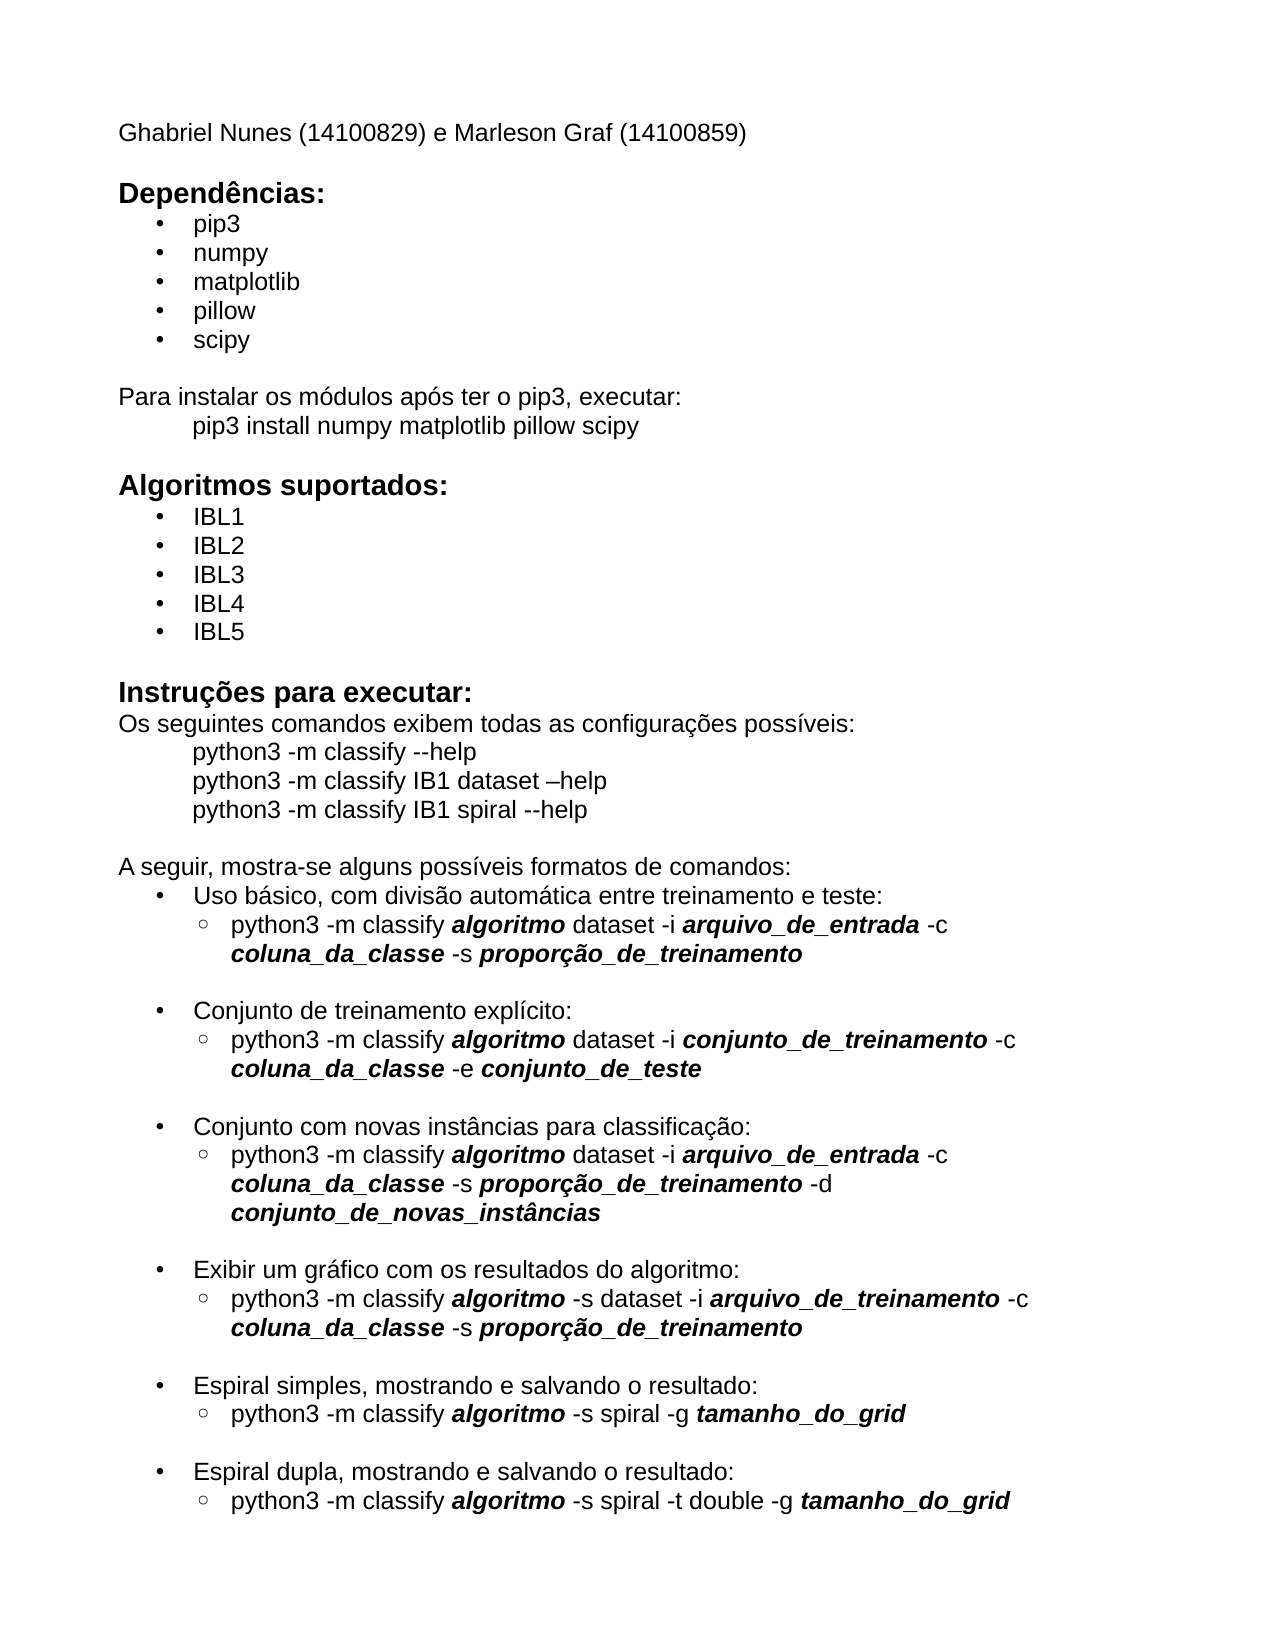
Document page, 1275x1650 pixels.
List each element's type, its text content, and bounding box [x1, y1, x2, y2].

list Espiral simples, mostrando e salvando o resultado: [156, 1371, 1157, 1399]
list python3 -m classify algoritmo -s dataset -i arquivo_de_treinamento -c coluna_da_classe -s proporção_de_treinamento [193, 1284, 1157, 1342]
list Conjunto com novas instâncias para classificação: [156, 1111, 1157, 1140]
list pillow [156, 296, 1157, 324]
list IBL1 [156, 502, 1157, 531]
list numpy [156, 238, 1157, 267]
text python3 -m classify --help [118, 737, 1157, 766]
text python3 -m classify IB1 spiral --help [118, 795, 1157, 823]
text Ghabriel Nunes (14100829) e Marleson Graf (14100859) [118, 118, 1157, 147]
list python3 -m classify algoritmo dataset -i conjunto_de_treinamento -c coluna_da_classe -e conjunto_de_teste [193, 1025, 1157, 1083]
list pip3 [156, 209, 1157, 238]
text python3 -m classify IB1 dataset –help [118, 766, 1157, 795]
list Conjunto de treinamento explícito: [156, 996, 1157, 1025]
list Exibir um gráfico com os resultados do algoritmo: [156, 1255, 1157, 1284]
list python3 -m classify algoritmo -s spiral -t double -g tamanho_do_grid [193, 1486, 1157, 1515]
text Os seguintes comandos exibem todas as configurações possíveis: [118, 708, 1157, 737]
text Instruções para executar: [118, 675, 1157, 708]
text Algoritmos suportados: [118, 468, 1157, 502]
text pip3 install numpy matplotlib pillow scipy [118, 411, 1157, 440]
list scipy [156, 324, 1157, 353]
text A seguir, mostra-se alguns possíveis formatos de comandos: [118, 852, 1157, 881]
list Espiral dupla, mostrando e salvando o resultado: [156, 1457, 1157, 1486]
list python3 -m classify algoritmo dataset -i arquivo_de_entrada -c coluna_da_classe -s proporção_de_treinamento -d conjunto_de_novas_instâncias [193, 1140, 1157, 1227]
list IBL3 [156, 560, 1157, 588]
list IBL2 [156, 531, 1157, 560]
list python3 -m classify algoritmo -s spiral -g tamanho_do_grid [193, 1399, 1157, 1428]
text Para instalar os módulos após ter o pip3, executar: [118, 382, 1157, 411]
list Uso básico, com divisão automática entre treinamento e teste: [156, 881, 1157, 910]
list IBL5 [156, 617, 1157, 646]
text Dependências: [118, 176, 1157, 209]
list matplotlib [156, 267, 1157, 296]
list IBL4 [156, 588, 1157, 617]
list python3 -m classify algoritmo dataset -i arquivo_de_entrada -c coluna_da_classe -s proporção_de_treinamento [193, 910, 1157, 967]
